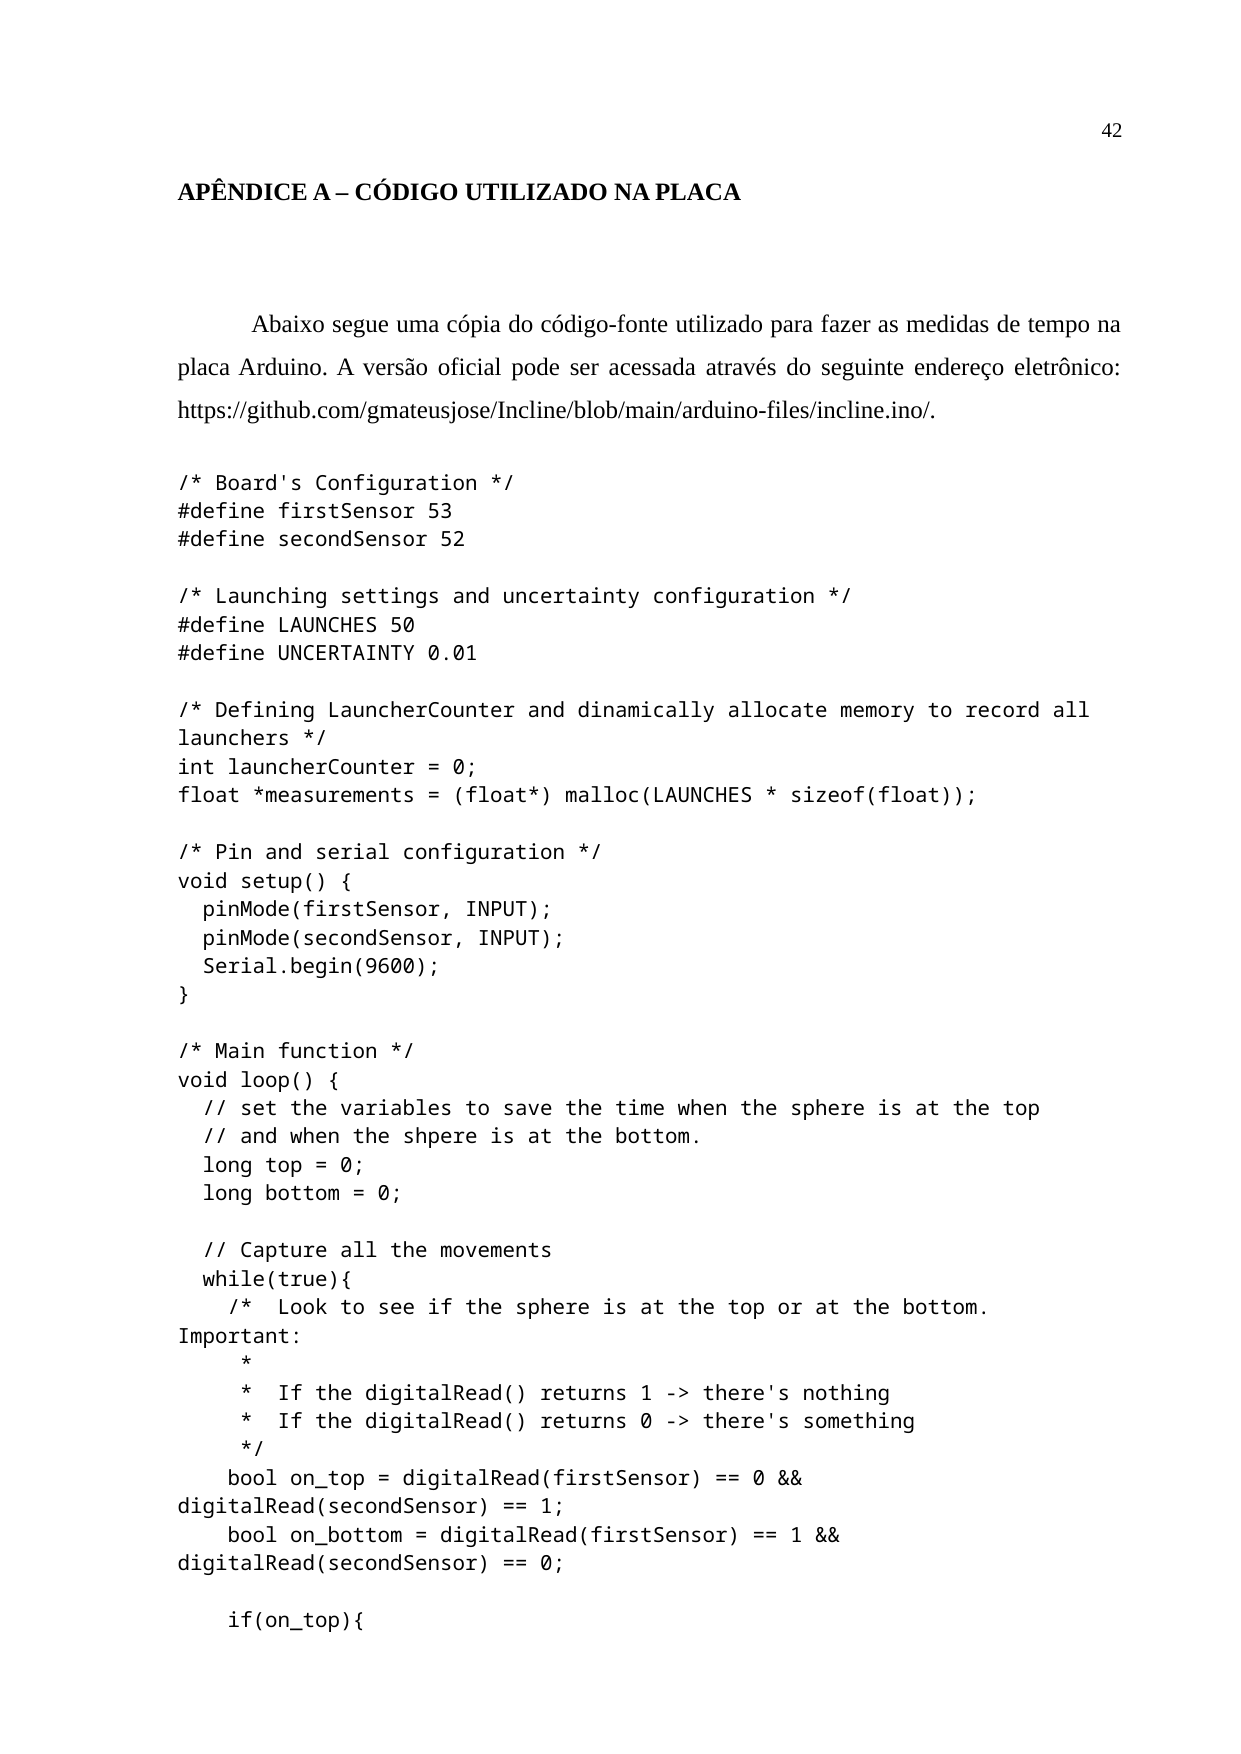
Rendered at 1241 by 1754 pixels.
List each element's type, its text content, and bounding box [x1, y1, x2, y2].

text #define UNCERTAINTY 0.01 [177, 638, 1122, 667]
text /* Pin and serial configuration */ [177, 837, 1122, 866]
text /* Launching settings and uncertainty configuration */ [177, 581, 1122, 610]
text int launcherCounter = 0; [177, 752, 1122, 780]
text while(true){ [177, 1264, 1122, 1292]
text bool on_top = digitalRead(firstSensor) == 0 && digitalRead(secondSensor) == 1; [177, 1463, 1122, 1520]
text /* Board's Configuration */ [177, 468, 1122, 496]
text /* Look to see if the sphere is at the top or at the bottom. Important: [177, 1292, 1122, 1349]
text * [177, 1349, 1122, 1378]
text * If the digitalRead() returns 0 -> there's something [177, 1406, 1122, 1434]
text if(on_top){ [177, 1605, 1122, 1633]
text /* Defining LauncherCounter and dinamically allocate memory to record all launchers */ [177, 695, 1122, 752]
text void loop() { [177, 1065, 1122, 1093]
text */ [177, 1434, 1122, 1463]
text /* Main function */ [177, 1036, 1122, 1065]
text bool on_bottom = digitalRead(firstSensor) == 1 && digitalRead(secondSensor) == 0; [177, 1520, 1122, 1577]
text Serial.begin(9600); [177, 951, 1122, 979]
text void setup() { [177, 866, 1122, 894]
text } [177, 979, 1122, 1008]
text Abaixo segue uma cópia do código-fonte utilizado para fazer as medidas de tempo na placa Arduino. A versão oficial pode ser acessada através do seguinte endereço eletrônico: https://github.com/gmateusjose/Incline/blob/main/arduino-files/incline.ino/. [177, 309, 1122, 424]
text #define LAUNCHES 50 [177, 610, 1122, 638]
text long bottom = 0; [177, 1178, 1122, 1207]
text long top = 0; [177, 1150, 1122, 1178]
text #define firstSensor 53 [177, 496, 1122, 524]
text float *measurements = (float*) malloc(LAUNCHES * sizeof(float)); [177, 780, 1122, 809]
text * If the digitalRead() returns 1 -> there's nothing [177, 1378, 1122, 1406]
text // Capture all the movements [177, 1235, 1122, 1264]
text // and when the shpere is at the bottom. [177, 1122, 1122, 1150]
text pinMode(secondSensor, INPUT); [177, 923, 1122, 951]
text // set the variables to save the time when the sphere is at the top [177, 1093, 1122, 1122]
text #define secondSensor 52 [177, 524, 1122, 553]
subtitle Apêndice a – Código utilizado na placa [177, 177, 1122, 206]
text pinMode(firstSensor, INPUT); [177, 894, 1122, 923]
